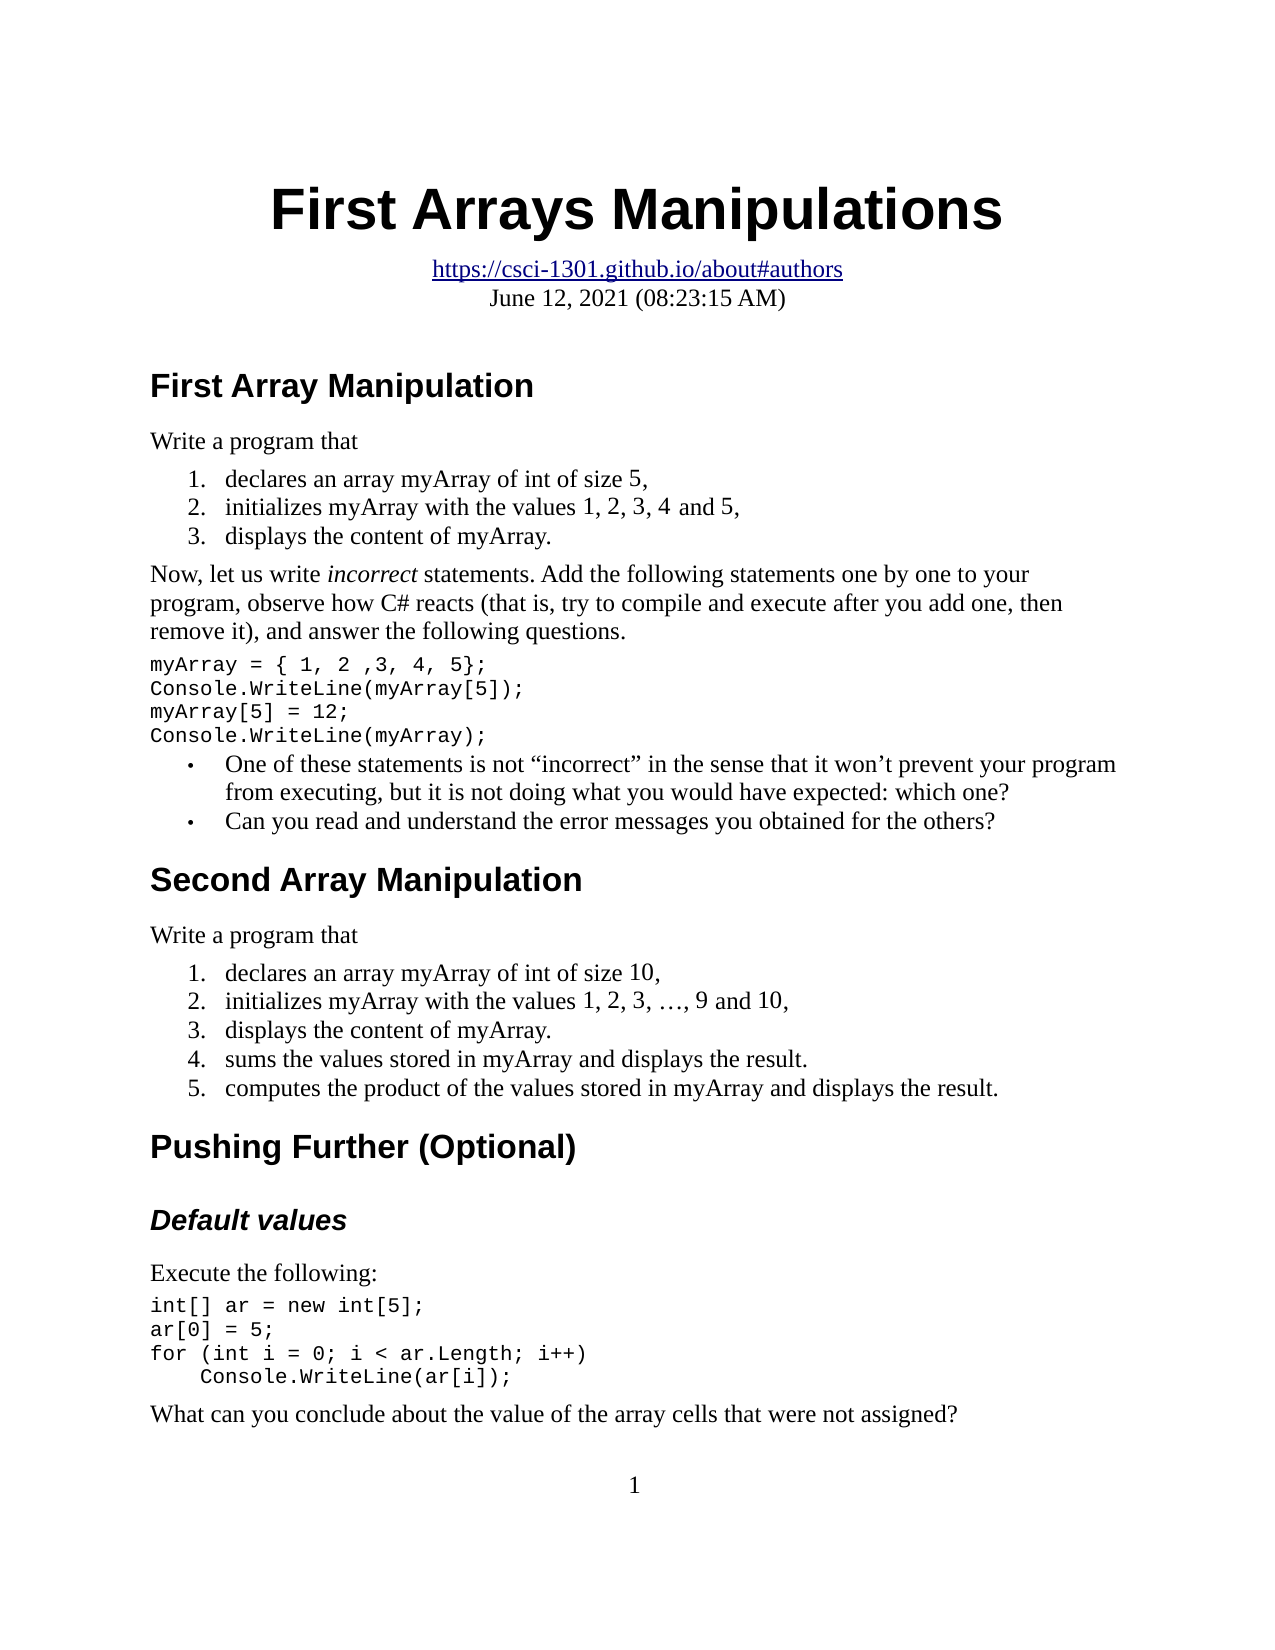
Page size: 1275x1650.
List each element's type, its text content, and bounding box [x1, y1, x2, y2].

text What can you conclude about the value of the array cells that were not assigned? [150, 1399, 1125, 1428]
list displays the content of myArray. [187, 521, 1125, 550]
text Console.WriteLine(myArray); [150, 725, 1125, 749]
list initializes myArray with the values , , , …, and , [187, 986, 1125, 1015]
subtitle Second Array Manipulation [150, 860, 1125, 898]
text https://csci-1301.github.io/about#authors [150, 254, 1125, 283]
subtitle First Array Manipulation [150, 366, 1125, 404]
text Now, let us write incorrect statements. Add the following statements one by one to your program, observe how C# reacts (that is, try to compile and execute after you add one, then remove it), and answer the following questions. [150, 559, 1125, 645]
text int[] ar = new int[5]; [150, 1295, 1125, 1319]
text Console.WriteLine(myArray[5]); [150, 678, 1125, 701]
subtitle Pushing Further (Optional) [150, 1126, 1125, 1165]
list declares an array myArray of int of size , [187, 464, 1125, 492]
list initializes myArray with the values , , , and , [187, 492, 1125, 521]
list displays the content of myArray. [187, 1015, 1125, 1044]
text Console.WriteLine(ar[i]); [150, 1366, 1125, 1390]
title First Arrays Manipulations [150, 175, 1125, 242]
list declares an array myArray of int of size , [187, 958, 1125, 986]
list computes the product of the values stored in myArray and displays the result. [187, 1073, 1125, 1101]
list Can you read and understand the error messages you obtained for the others? [187, 806, 1125, 835]
list One of these statements is not “incorrect” in the sense that it won’t prevent your program from executing, but it is not doing what you would have expected: which one? [187, 749, 1125, 806]
list sums the values stored in myArray and displays the result. [187, 1044, 1125, 1073]
text myArray[5] = 12; [150, 701, 1125, 725]
text June 12, 2021 (08:23:15 AM) [150, 283, 1125, 312]
text ar[0] = 5; [150, 1319, 1125, 1343]
text myArray = { 1, 2 ,3, 4, 5}; [150, 654, 1125, 678]
text for (int i = 0; i < ar.Length; i++) [150, 1343, 1125, 1366]
subtitle Default values [150, 1203, 1125, 1236]
text Write a program that [150, 920, 1125, 949]
text Write a program that [150, 426, 1125, 455]
text Execute the following: [150, 1258, 1125, 1286]
